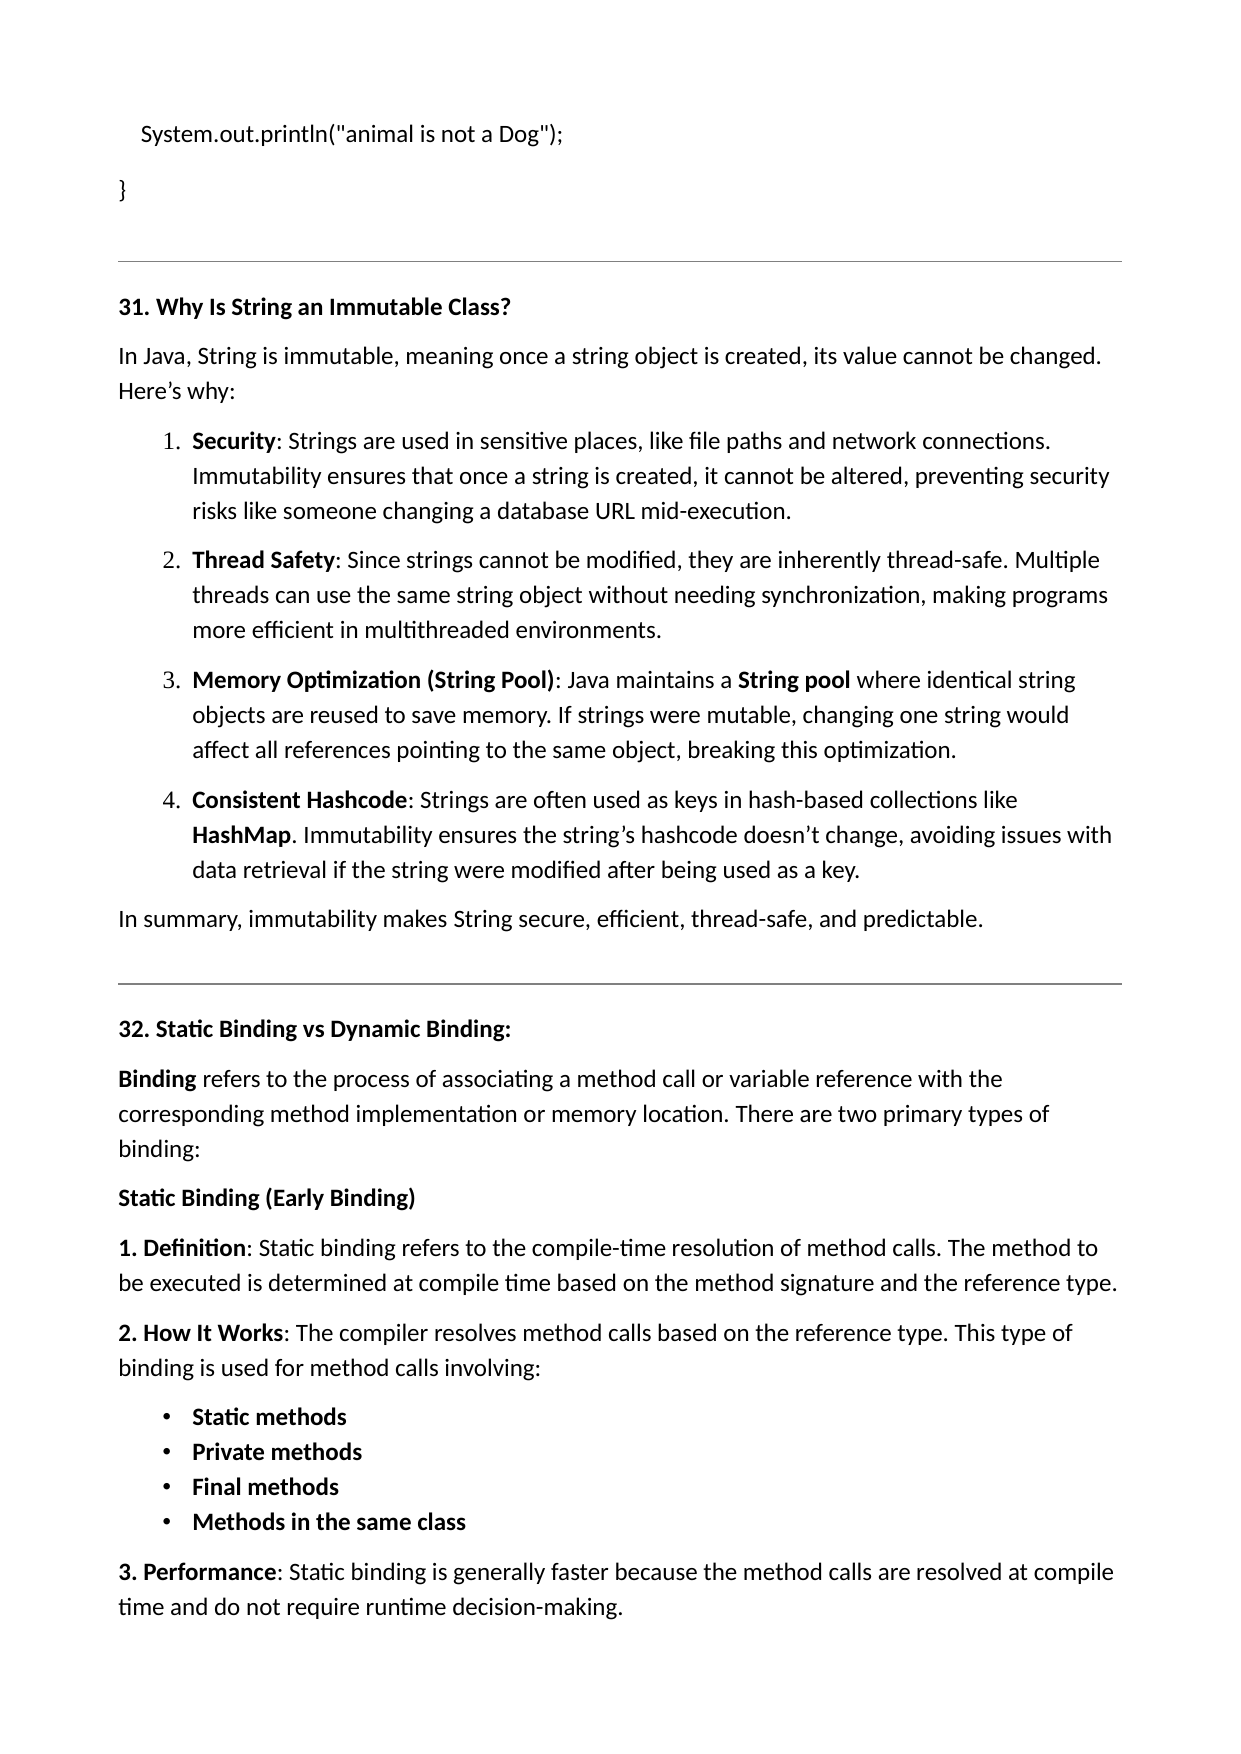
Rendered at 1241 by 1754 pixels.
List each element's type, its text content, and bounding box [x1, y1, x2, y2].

list Memory Optimization (String Pool): Java maintains a String pool where identical string objects are reused to save memory. If strings were mutable, changing one string would affect all references pointing to the same object, breaking this optimization. [162, 664, 1122, 765]
text 3. Performance: Static binding is generally faster because the method calls are resolved at compile time and do not require runtime decision-making. [118, 1556, 1122, 1621]
text Static Binding (Early Binding) [118, 1182, 1122, 1213]
list Methods in the same class [162, 1506, 1122, 1537]
text In Java, String is immutable, meaning once a string object is created, its value cannot be changed. Here’s why: [118, 340, 1122, 406]
text Binding refers to the process of associating a method call or variable reference with the corresponding method implementation or memory location. There are two primary types of binding: [118, 1063, 1122, 1163]
text 2. How It Works: The compiler resolves method calls based on the reference type. This type of binding is used for method calls involving: [118, 1317, 1122, 1382]
list Consistent Hashcode: Strings are often used as keys in hash-based collections like HashMap. Immutability ensures the string’s hashcode doesn’t change, avoiding issues with data retrieval if the string were modified after being used as a key. [162, 784, 1122, 884]
list Thread Safety: Since strings cannot be modified, they are inherently thread-safe. Multiple threads can use the same string object without needing synchronization, making programs more efficient in multithreaded environments. [162, 544, 1122, 645]
text System.out.println("animal is not a Dog"); [118, 118, 1122, 149]
text } [118, 174, 1122, 205]
text In summary, immutability makes String secure, efficient, thread-safe, and predictable. [118, 903, 1122, 934]
list Private methods [162, 1436, 1122, 1467]
text 31. Why Is String an Immutable Class? [118, 291, 1122, 321]
list Static methods [162, 1401, 1122, 1432]
text 1. Definition: Static binding refers to the compile-time resolution of method calls. The method to be executed is determined at compile time based on the method signature and the reference type. [118, 1232, 1122, 1298]
list Final methods [162, 1471, 1122, 1502]
text 32. Static Binding vs Dynamic Binding: [118, 1013, 1122, 1044]
list Security: Strings are used in sensitive places, like file paths and network connections. Immutability ensures that once a string is created, it cannot be altered, preventing security risks like someone changing a database URL mid-execution. [162, 425, 1122, 526]
